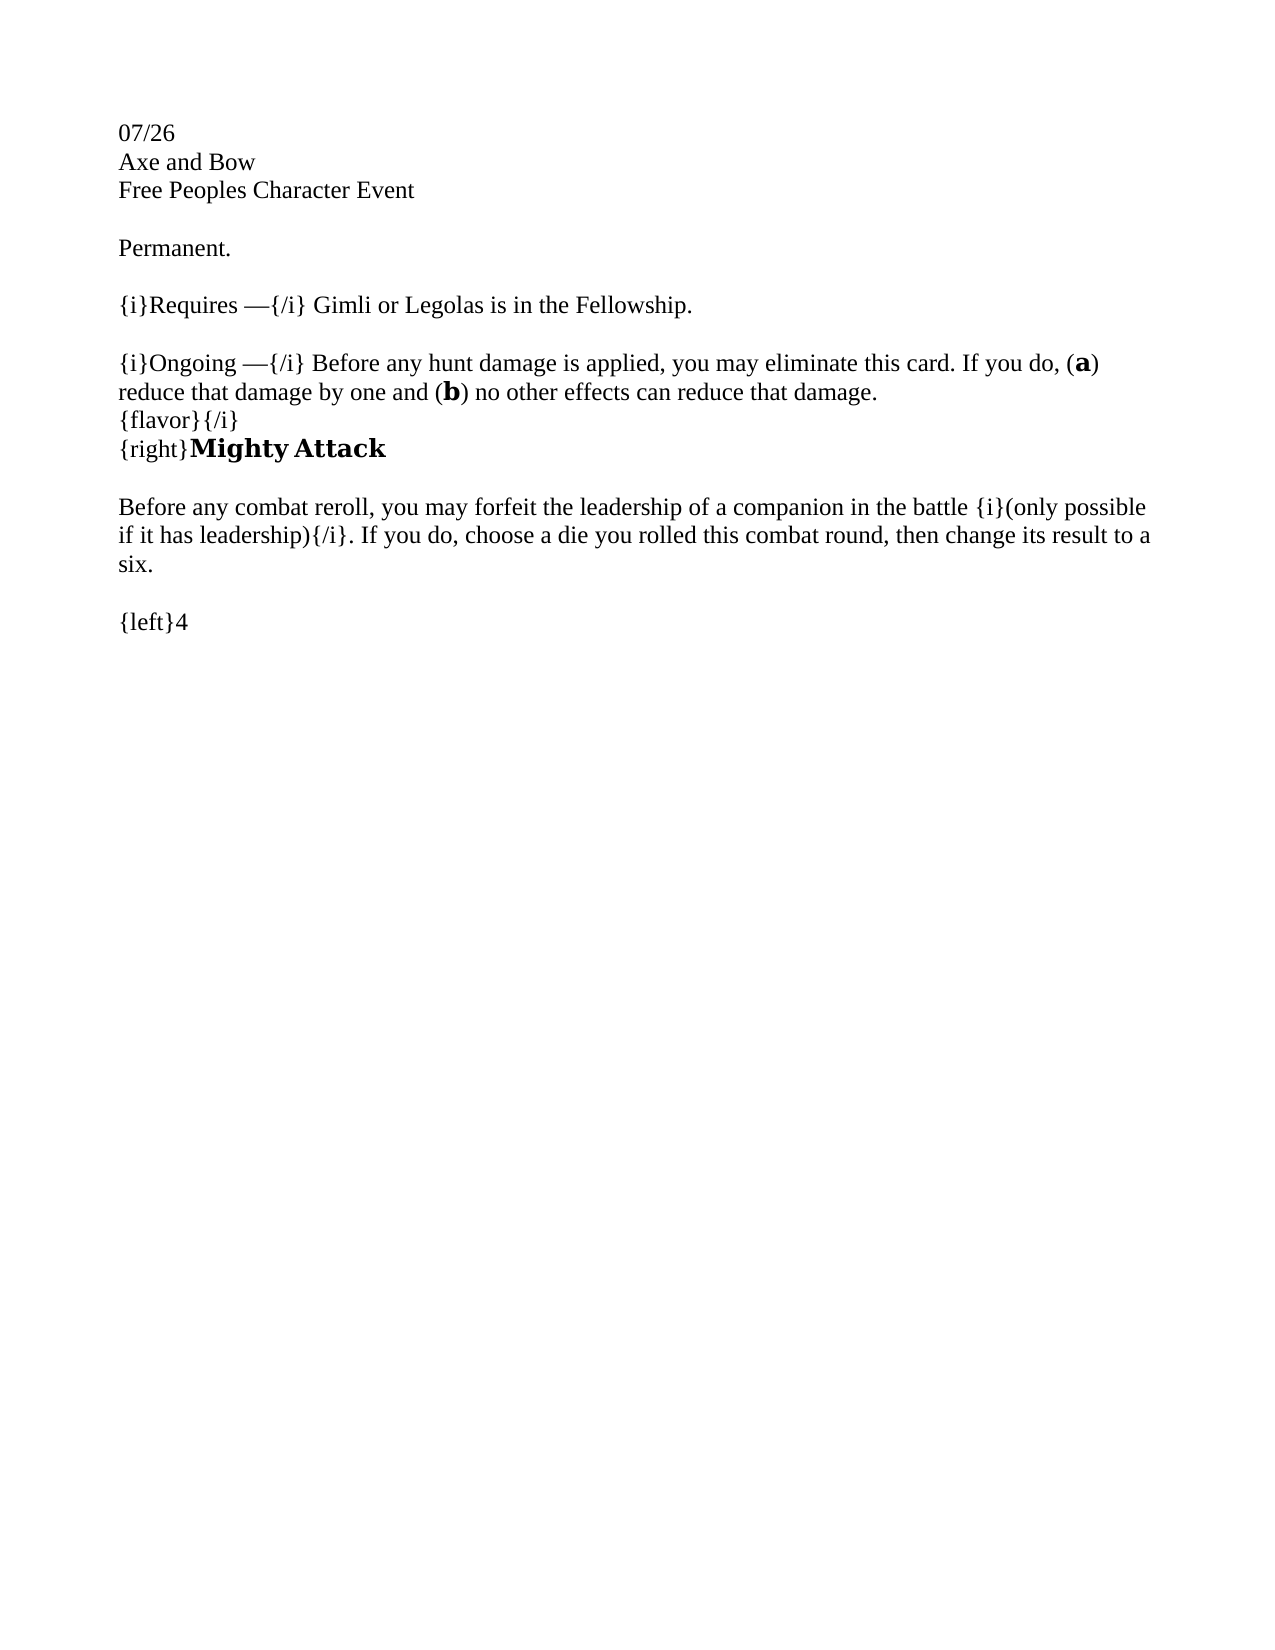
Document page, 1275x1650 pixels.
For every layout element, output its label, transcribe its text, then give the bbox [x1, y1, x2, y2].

text {i}Ongoing —{/i} Before any hunt damage is applied, you may eliminate this card. If you do, (𝐚) reduce that damage by one and (𝐛) no other effects can reduce that damage. [118, 348, 1157, 406]
text {i}Requires —{/i} Gimli or Legolas is in the Fellowship. [118, 291, 1157, 319]
text {flavor}{/i} [118, 406, 1157, 434]
text {right}𝐌𝐢𝐠𝐡𝐭𝐲 𝐀𝐭𝐭𝐚𝐜𝐤 [118, 434, 1157, 463]
text Permanent. [118, 233, 1157, 262]
text Free Peoples Character Event [118, 176, 1157, 204]
text Before any combat reroll, you may forfeit the leadership of a companion in the battle {i}(only possible if it has leadership){/i}. If you do, choose a die you rolled this combat round, then change its result to a six. [118, 492, 1157, 578]
text 07/26 [118, 118, 1157, 147]
text Axe and Bow [118, 147, 1157, 176]
text {left}4 [118, 607, 1157, 636]
